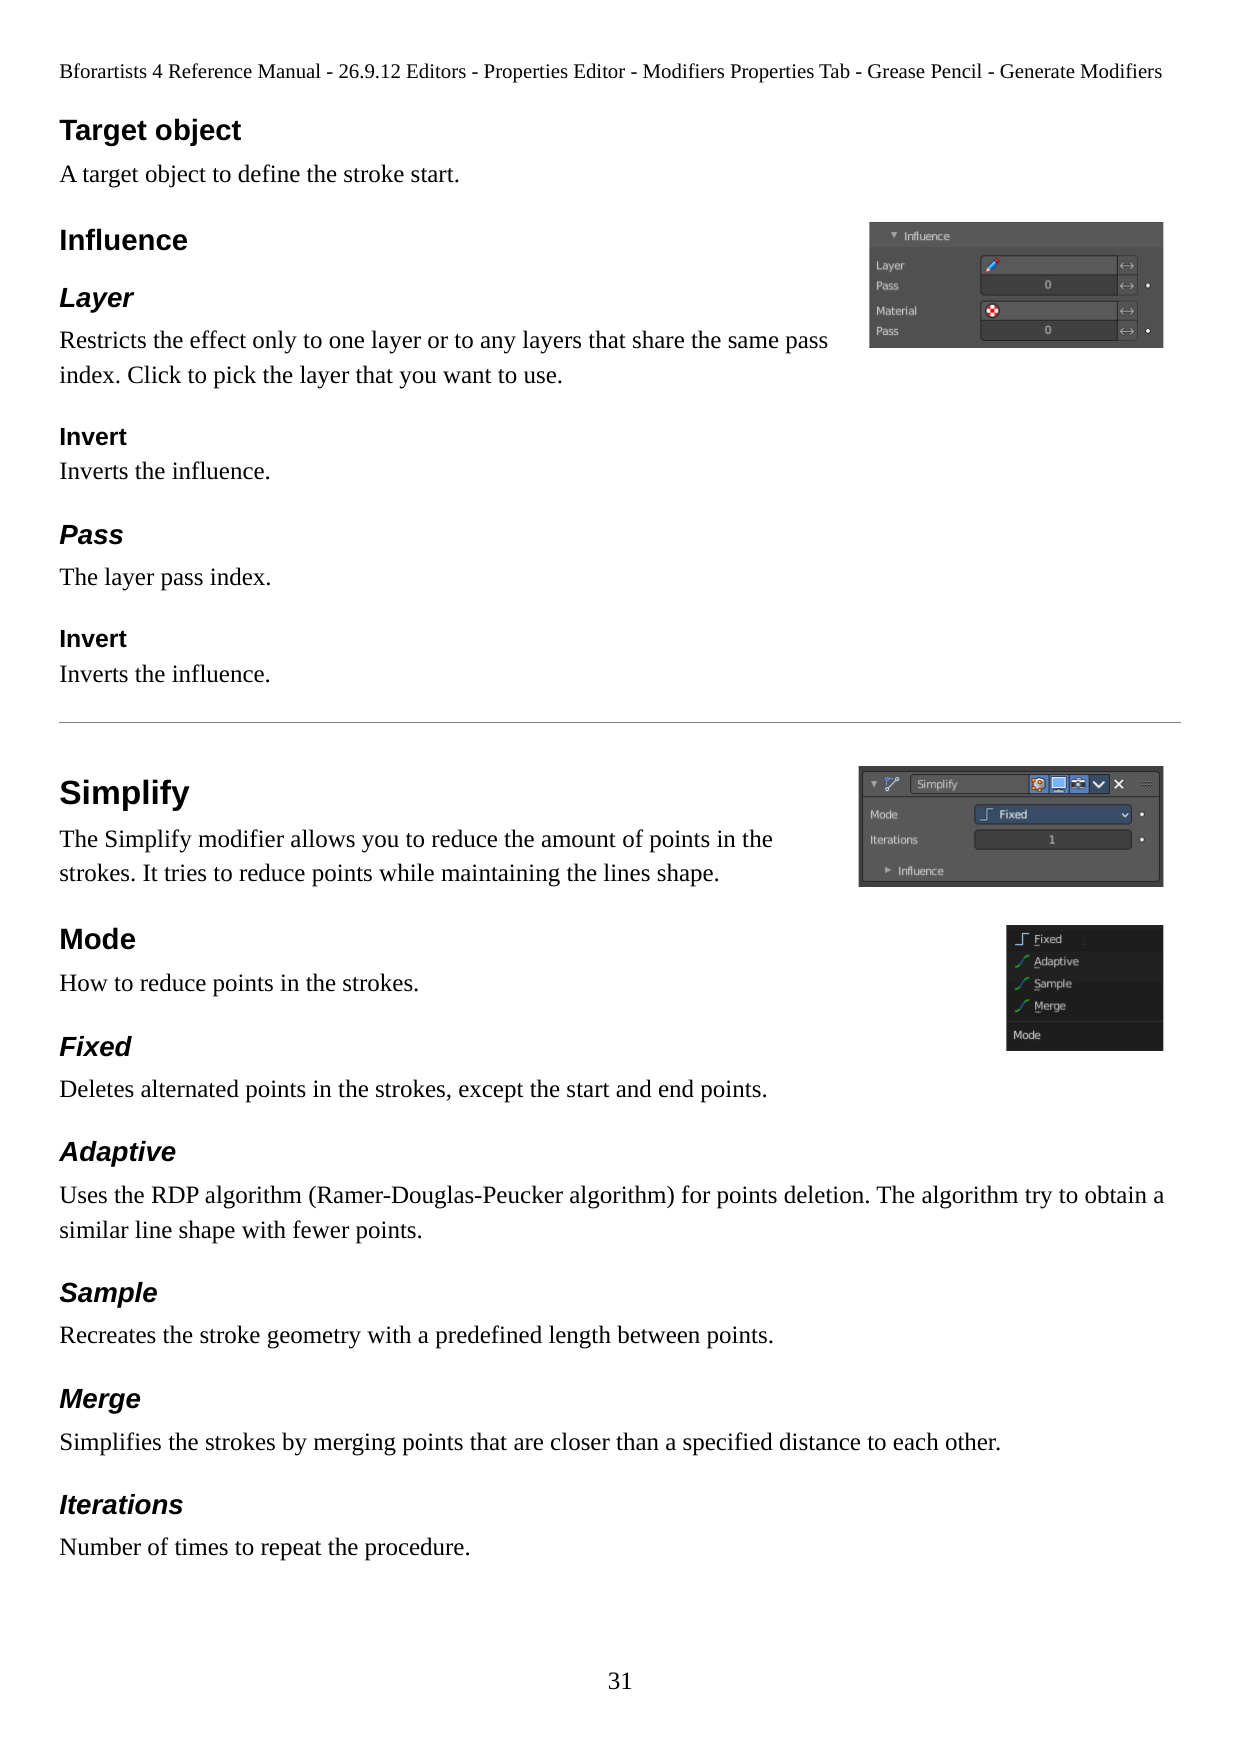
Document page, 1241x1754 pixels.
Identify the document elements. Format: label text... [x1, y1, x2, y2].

subtitle [1164, 773, 1181, 811]
subtitle Mode [59, 922, 1181, 956]
text Inverts the influence. [59, 659, 1181, 687]
text The layer pass index. [59, 562, 1181, 591]
subtitle Influence [59, 222, 869, 256]
text Simplifies the strokes by merging points that are closer than a specified distance to each other. [59, 1427, 1181, 1455]
subtitle Target object [59, 113, 1181, 146]
subtitle Layer [59, 281, 869, 313]
subtitle Sample [59, 1276, 1181, 1308]
subtitle [1164, 281, 1181, 313]
text Inverts the influence. [59, 456, 1181, 485]
subtitle Adaptive [59, 1136, 1181, 1168]
picture [1006, 925, 1164, 1051]
text How to reduce points in the strokes. [59, 968, 1006, 997]
subtitle Simplify [59, 773, 858, 811]
subtitle [1164, 222, 1181, 256]
subtitle Invert [59, 422, 1181, 450]
text The Simplify modifier allows you to reduce the amount of points in the strokes. It tries to reduce points while maintaining the lines shape. [59, 824, 858, 887]
text Recreates the stroke geometry with a predefined length between points. [59, 1321, 1181, 1349]
picture [858, 766, 1164, 887]
text Deletes alternated points in the strokes, except the start and end points. [59, 1074, 1181, 1103]
text Restricts the effect only to one layer or to any layers that share the same pass index. Click to pick the layer that you want to use. [59, 326, 1181, 389]
subtitle Pass [59, 518, 1181, 550]
subtitle Merge [59, 1382, 1181, 1414]
text Number of times to repeat the procedure. [59, 1532, 1181, 1561]
text Uses the RDP algorithm (Ramer-Douglas-Peucker algorithm) for points deletion. The algorithm try to obtain a similar line shape with fewer points. [59, 1180, 1181, 1243]
subtitle Invert [59, 624, 1181, 652]
subtitle Fixed [59, 1030, 1181, 1062]
picture [869, 222, 1164, 348]
text A target object to define the stroke start. [59, 159, 1181, 188]
subtitle Iterations [59, 1488, 1181, 1520]
